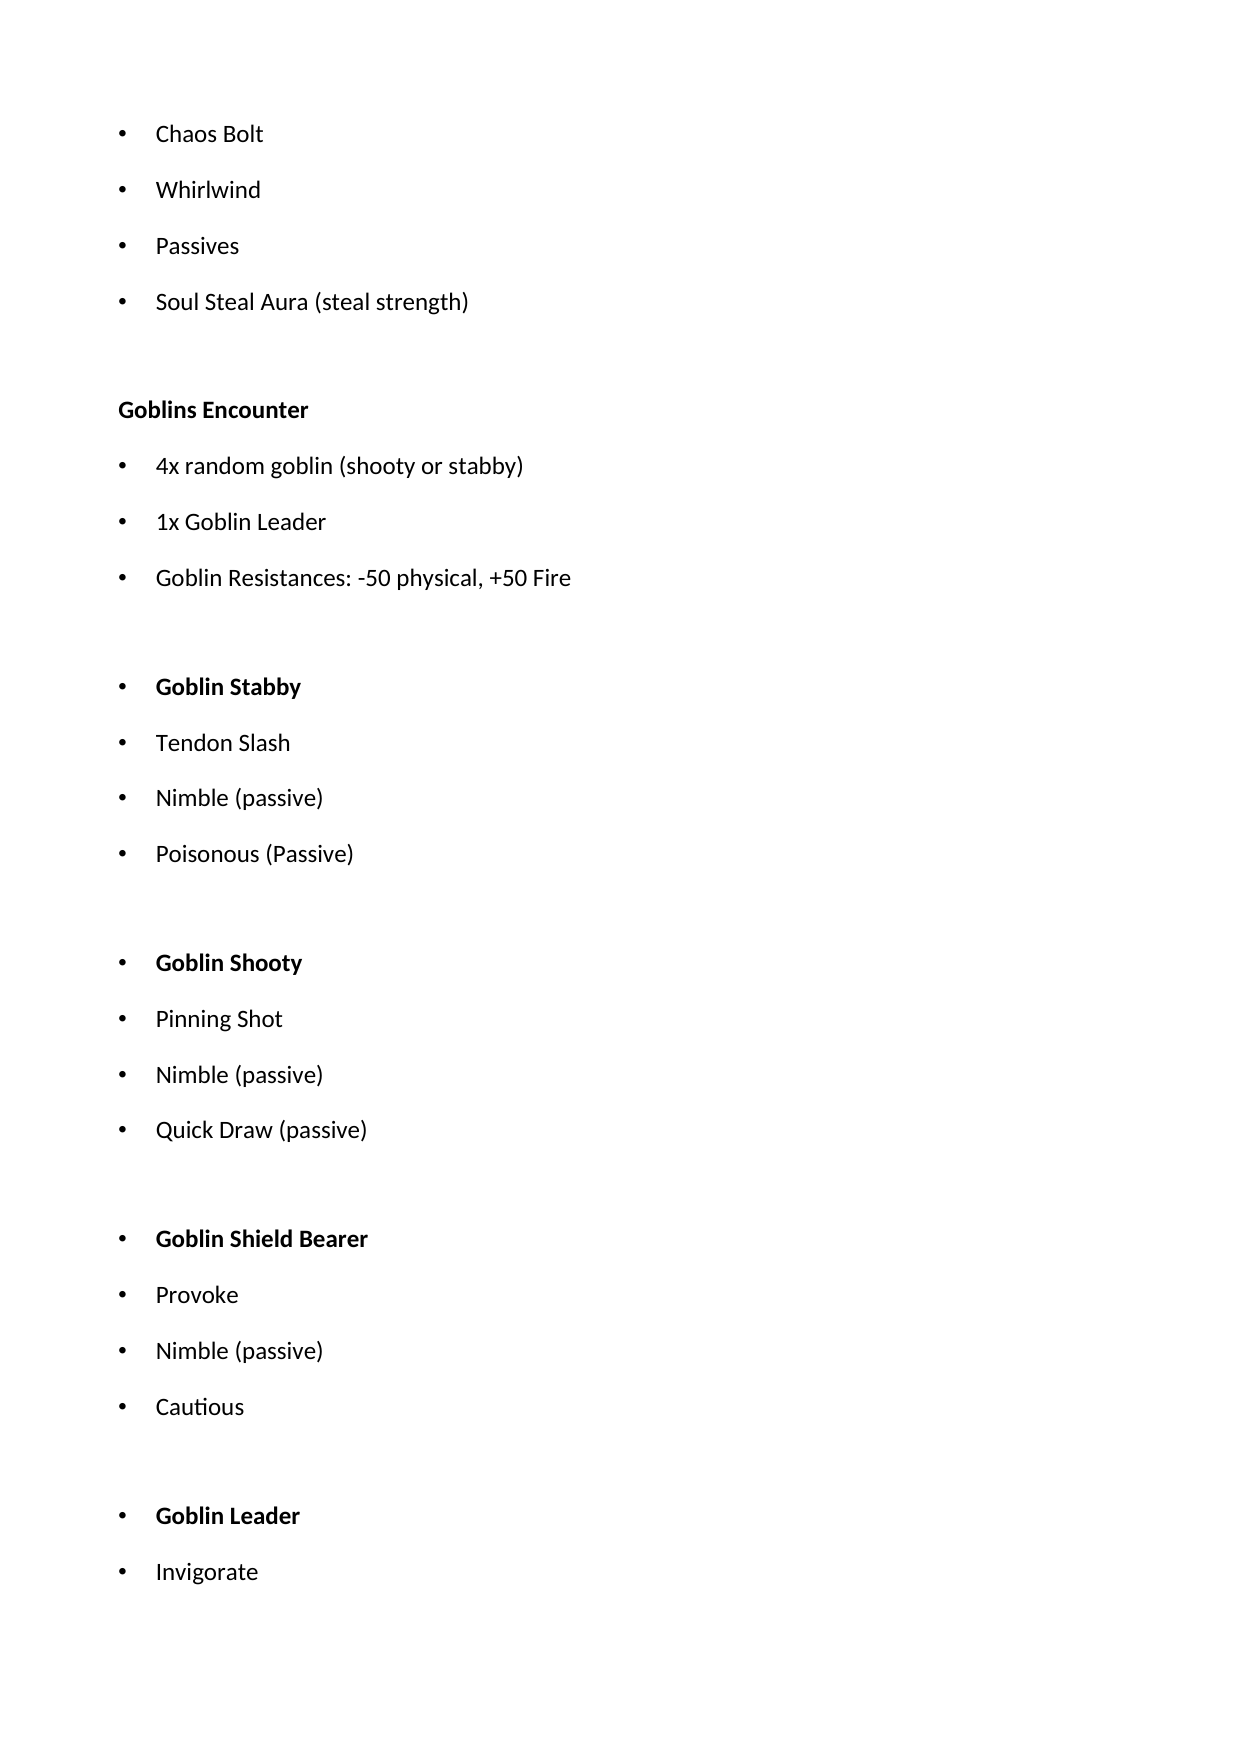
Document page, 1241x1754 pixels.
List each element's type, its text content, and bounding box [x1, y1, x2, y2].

list Goblin Shooty [81, 947, 1122, 978]
list Goblin Resistances: -50 physical, +50 Fire [81, 562, 1122, 592]
list Pinning Shot [81, 1003, 1122, 1033]
text Goblins Encounter [118, 394, 1122, 425]
list Whirlwind [81, 174, 1122, 204]
list Goblin Shield Bearer [81, 1223, 1122, 1254]
list 4x random goblin (shooty or stabby) [81, 450, 1122, 481]
list Provoke [81, 1279, 1122, 1310]
list Chaos Bolt [81, 118, 1122, 149]
list 1x Goblin Leader [81, 506, 1122, 537]
list Goblin Leader [81, 1500, 1122, 1530]
list Quick Draw (passive) [81, 1115, 1122, 1145]
list Nimble (passive) [81, 1335, 1122, 1366]
list Soul Steal Aura (steal strength) [81, 286, 1122, 316]
list Nimble (passive) [81, 1059, 1122, 1089]
list Passives [81, 230, 1122, 260]
list Tendon Slash [81, 727, 1122, 757]
list Invigorate [81, 1556, 1122, 1586]
list Nimble (passive) [81, 782, 1122, 813]
list Cautious [81, 1391, 1122, 1422]
list Goblin Stabby [81, 671, 1122, 701]
list Poisonous (Passive) [81, 838, 1122, 869]
